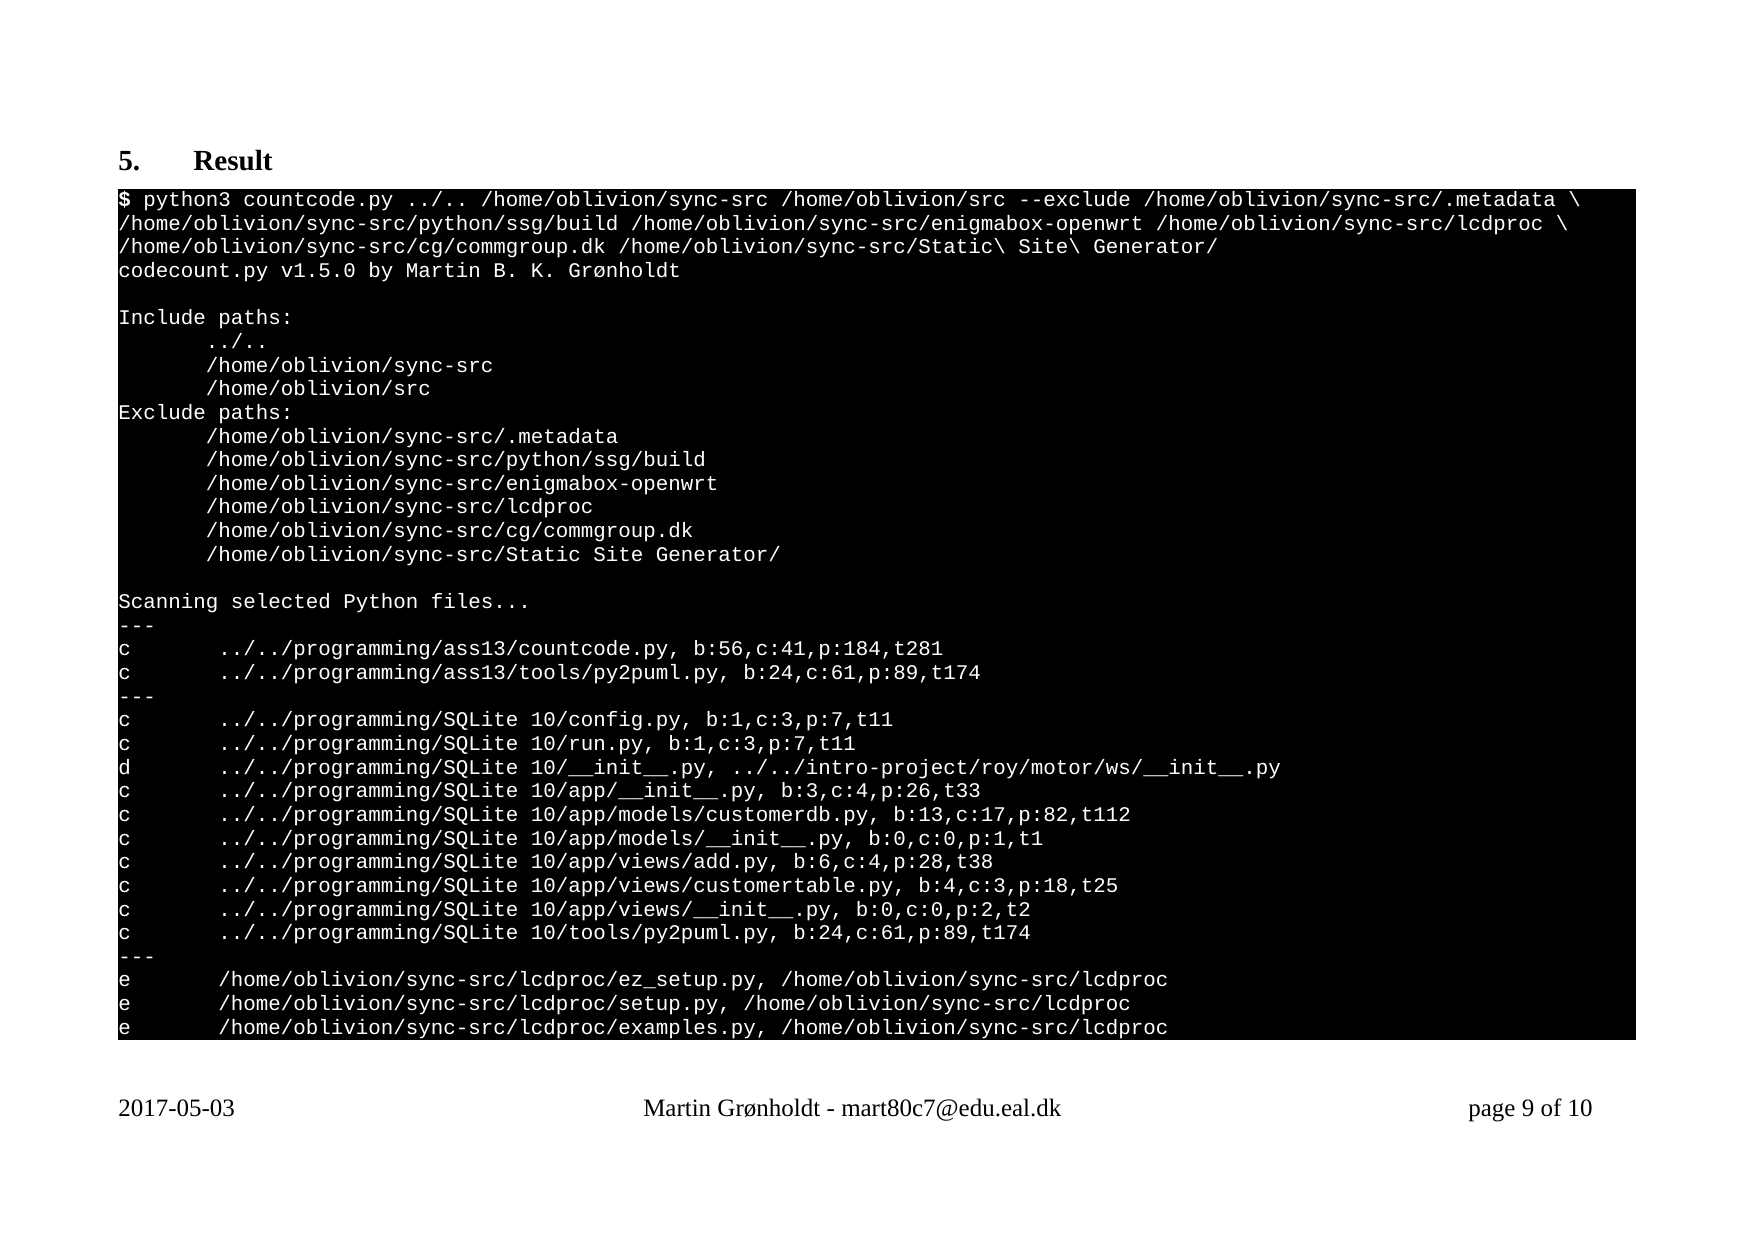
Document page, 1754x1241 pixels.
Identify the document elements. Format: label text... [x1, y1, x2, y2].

subtitle Result [118, 143, 1636, 177]
text $ python3 countcode.py ../.. /home/oblivion/sync-src /home/oblivion/src --exclude /home/oblivion/sync-src/.metadata \ /home/oblivion/sync-src/python/ssg/build /home/oblivion/sync-src/enigmabox-openwrt /home/oblivion/sync-src/lcdproc \ /home/oblivion/sync-src/cg/commgroup.dk /home/oblivion/sync-src/Static\ Site\ Generator/ codecount.py v1.5.0 by Martin B. K. Grønholdt Include paths: ../.. /home/oblivion/sync-src /home/oblivion/src Exclude paths: /home/oblivion/sync-src/.metadata /home/oblivion/sync-src/python/ssg/build /home/oblivion/sync-src/enigmabox-openwrt /home/oblivion/sync-src/lcdproc /home/oblivion/sync-src/cg/commgroup.dk /home/oblivion/sync-src/Static Site Generator/ Scanning selected Python files... --- c ../../programming/ass13/countcode.py, b:56,c:41,p:184,t281 c ../../programming/ass13/tools/py2puml.py, b:24,c:61,p:89,t174 --- c ../../programming/SQLite 10/config.py, b:1,c:3,p:7,t11 c ../../programming/SQLite 10/run.py, b:1,c:3,p:7,t11 d ../../programming/SQLite 10/__init__.py, ../../intro-project/roy/motor/ws/__init__.py c ../../programming/SQLite 10/app/__init__.py, b:3,c:4,p:26,t33 c ../../programming/SQLite 10/app/models/customerdb.py, b:13,c:17,p:82,t112 c ../../programming/SQLite 10/app/models/__init__.py, b:0,c:0,p:1,t1 c ../../programming/SQLite 10/app/views/add.py, b:6,c:4,p:28,t38 c ../../programming/SQLite 10/app/views/customertable.py, b:4,c:3,p:18,t25 c ../../programming/SQLite 10/app/views/__init__.py, b:0,c:0,p:2,t2 c ../../programming/SQLite 10/tools/py2puml.py, b:24,c:61,p:89,t174 --- e /home/oblivion/sync-src/lcdproc/ez_setup.py, /home/oblivion/sync-src/lcdproc e /home/oblivion/sync-src/lcdproc/setup.py, /home/oblivion/sync-src/lcdproc e /home/oblivion/sync-src/lcdproc/examples.py, /home/oblivion/sync-src/lcdproc [118, 189, 1636, 1040]
